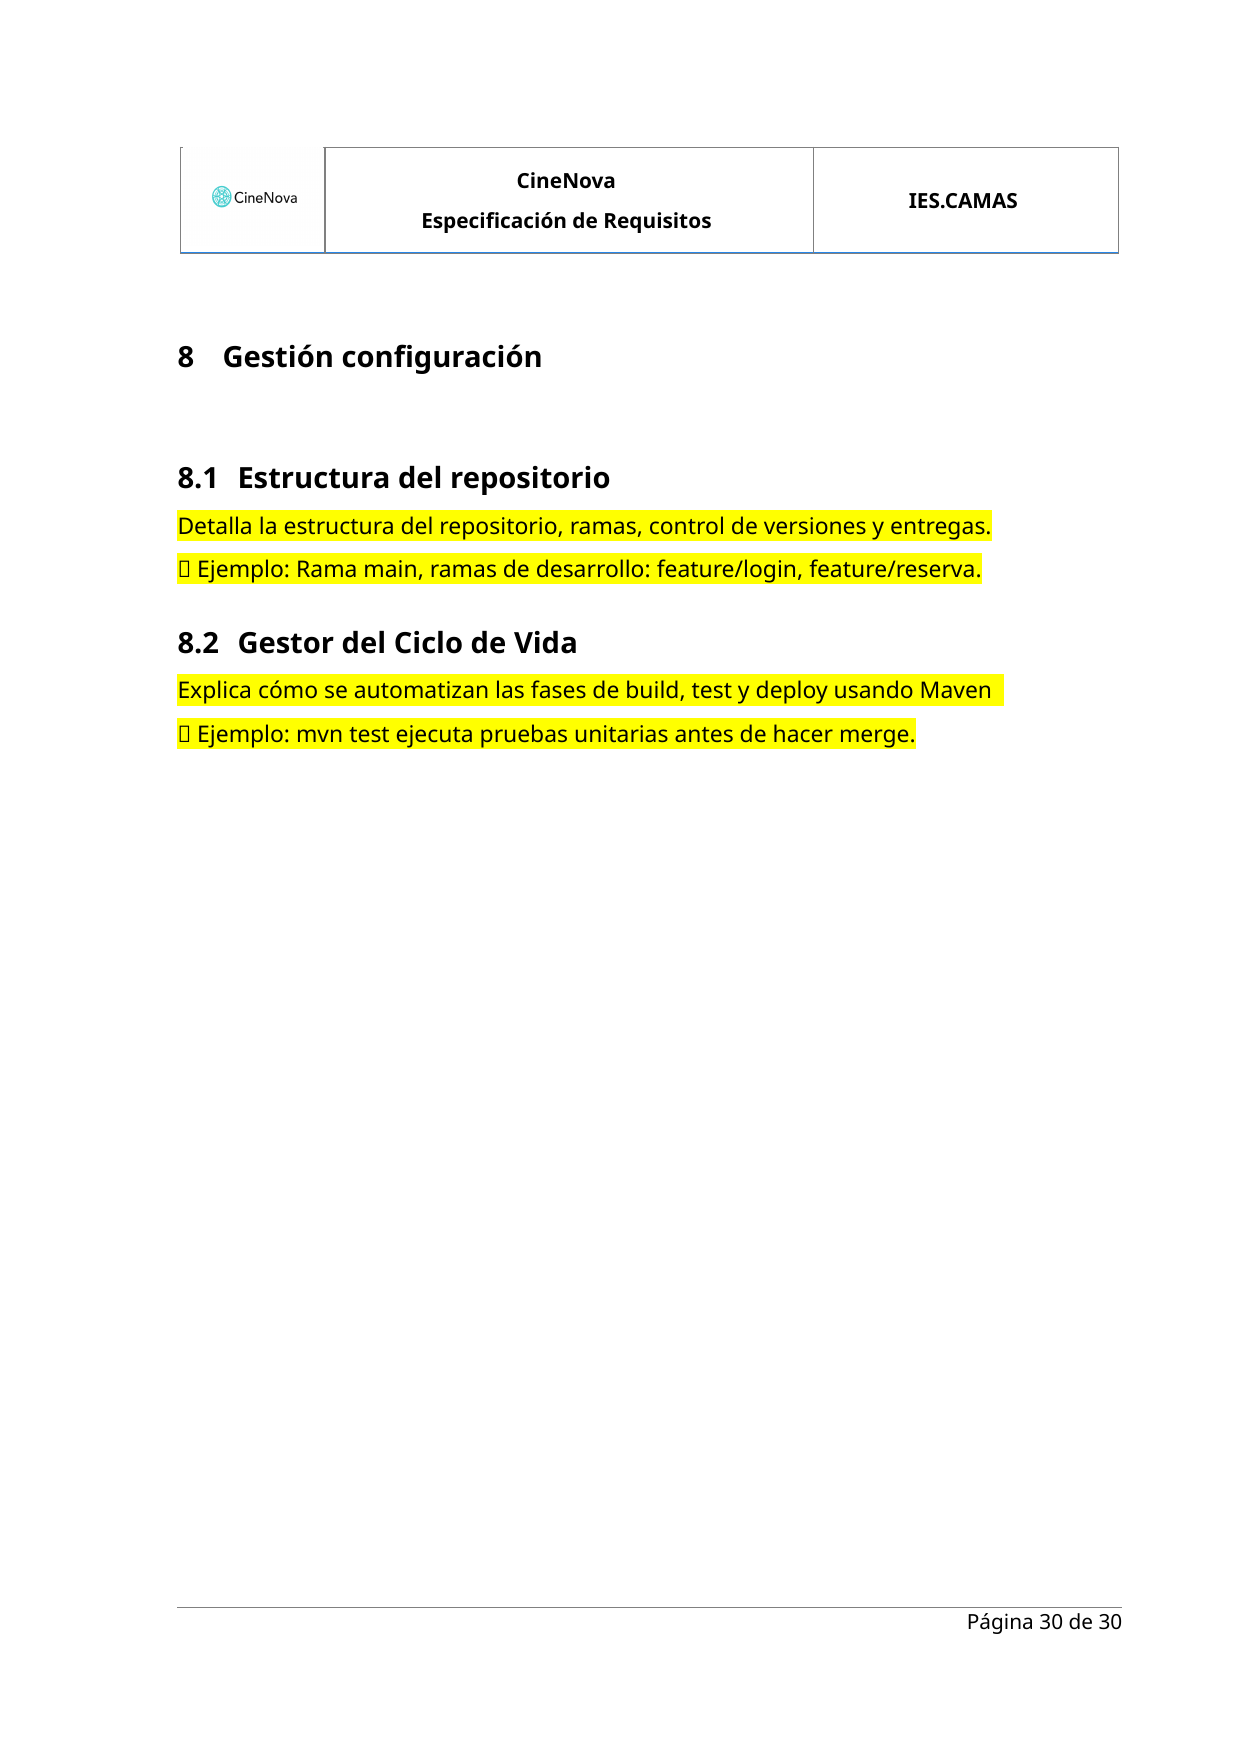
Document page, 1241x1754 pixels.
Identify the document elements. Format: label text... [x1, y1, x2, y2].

picture [183, 147, 324, 246]
text Explica cómo se automatizan las fases de build, test y deploy usando Maven [177, 674, 1122, 706]
subtitle Gestor del Ciclo de Vida [177, 622, 1122, 662]
text 🔹 Ejemplo: mvn test ejecuta pruebas unitarias antes de hacer merge. [177, 718, 1122, 749]
subtitle Gestión configuración [177, 336, 1122, 376]
subtitle Estructura del repositorio [177, 457, 1122, 497]
text 🔹 Ejemplo: Rama main, ramas de desarrollo: feature/login, feature/reserva. [177, 553, 1122, 584]
text Detalla la estructura del repositorio, ramas, control de versiones y entregas. [177, 509, 1122, 541]
